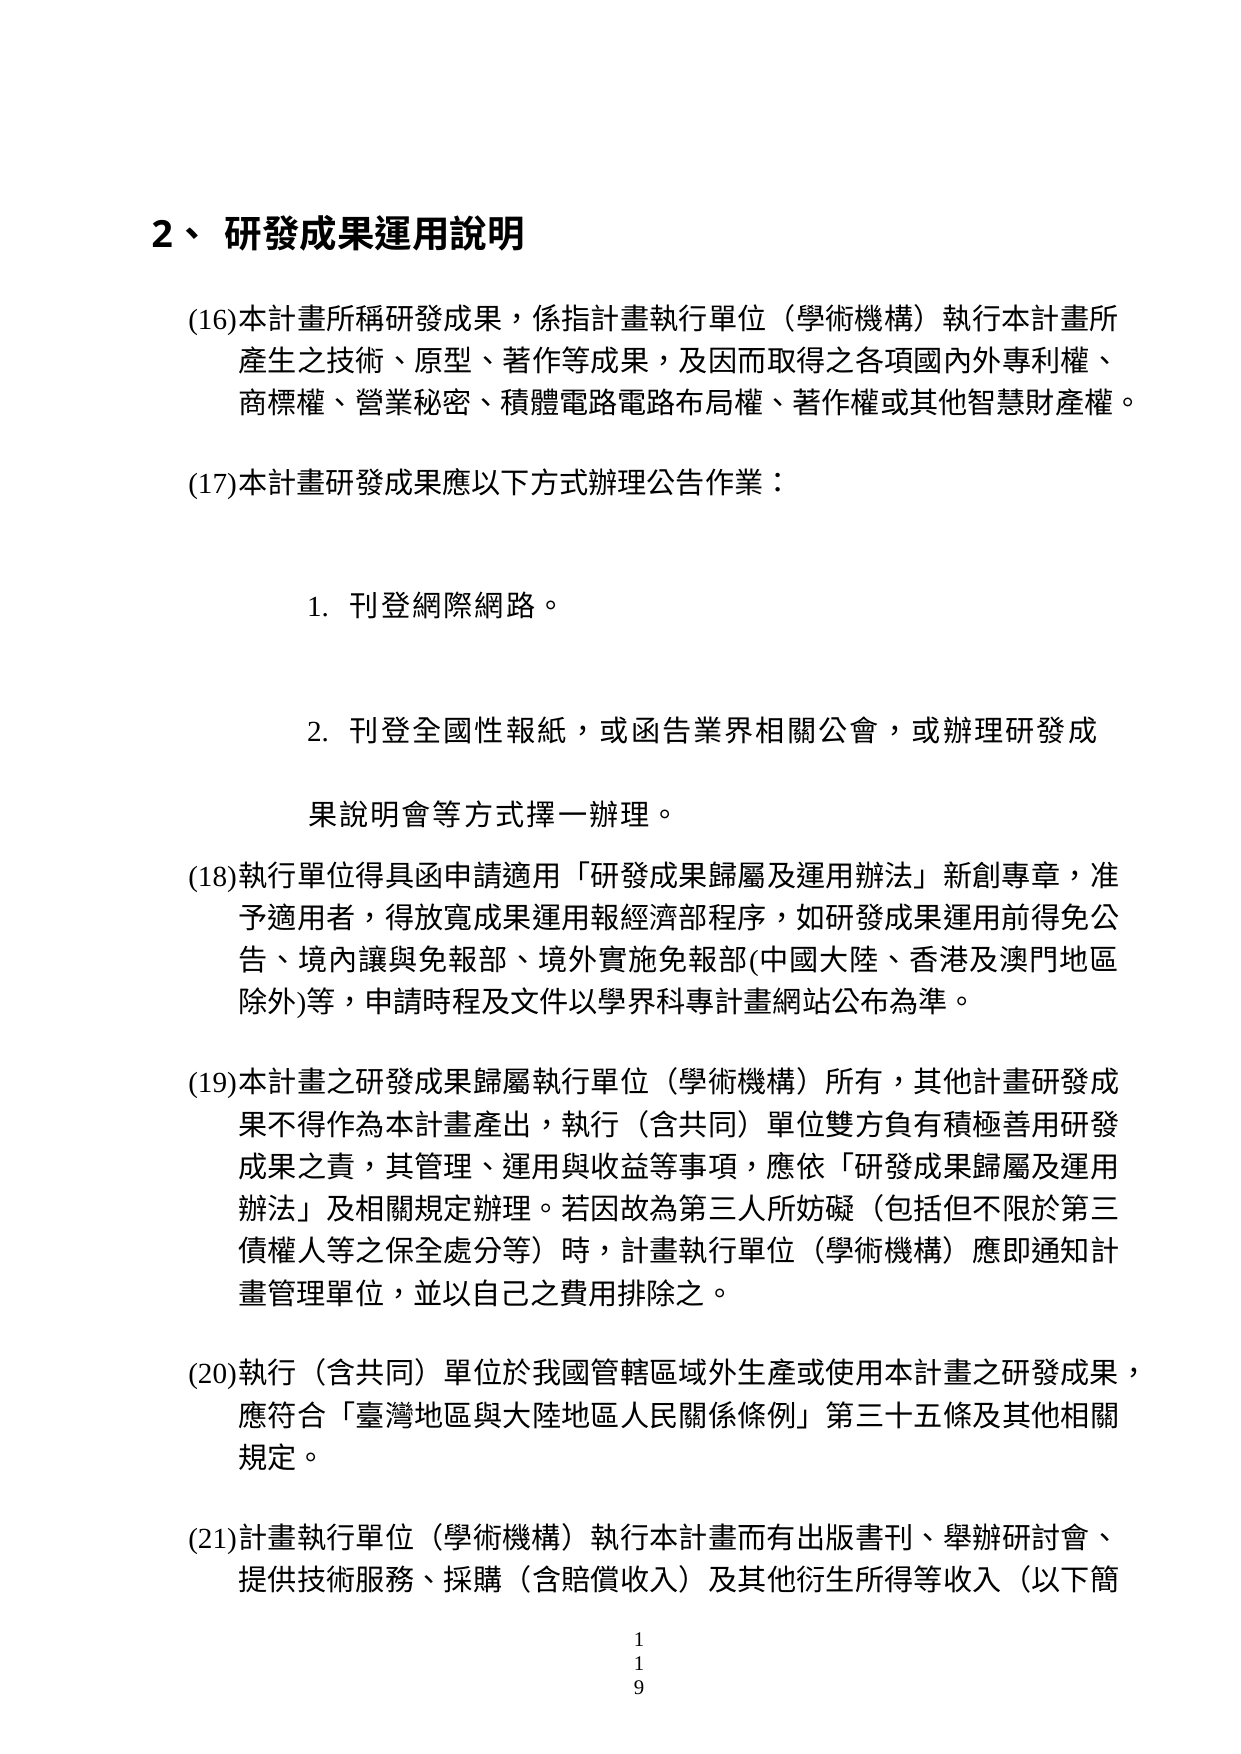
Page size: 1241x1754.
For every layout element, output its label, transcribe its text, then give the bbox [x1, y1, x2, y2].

list 刊登全國性報紙，或函告業界相關公會，或辦理研發成果說明會等方式擇一辦理。 [298, 646, 1119, 833]
list 本計畫研發成果應以下方式辦理公告作業： [188, 460, 1119, 502]
list 刊登網際網路。 [298, 521, 1119, 646]
list 計畫執行單位（學術機構）執行本計畫而有出版書刊、舉辦研討會、提供技術服務、採購（含賠償收入）及其他衍生所得等收入（以下簡 [188, 1514, 1119, 1599]
list 執行（含共同）單位於我國管轄區域外生產或使用本計畫之研發成果，應符合「臺灣地區與大陸地區人民關係條例」第三十五條及其他相關規定。 [188, 1350, 1119, 1477]
list 本計畫之研發成果歸屬執行單位（學術機構）所有，其他計畫研發成果不得作為本計畫產出，執行（含共同）單位雙方負有積極善用研發成果之責，其管理、運用與收益等事項，應依「研發成果歸屬及運用辦法」及相關規定辦理。若因故為第三人所妨礙（包括但不限於第三債權人等之保全處分等）時，計畫執行單位（學術機構）應即通知計畫管理單位，並以自己之費用排除之。 [188, 1059, 1119, 1313]
list 研發成果運用說明 [151, 203, 1119, 258]
list 本計畫所稱研發成果，係指計畫執行單位（學術機構）執行本計畫所產生之技術、原型、著作等成果，及因而取得之各項國內外專利權、商標權、營業秘密、積體電路電路布局權、著作權或其他智慧財產權。 [188, 296, 1119, 422]
list 執行單位得具函申請適用「研發成果歸屬及運用辦法」新創專章，准予適用者，得放寬成果運用報經濟部程序，如研發成果運用前得免公告、境內讓與免報部、境外實施免報部(中國大陸、香港及澳門地區除外)等，申請時程及文件以學界科專計畫網站公布為準。 [188, 852, 1119, 1021]
